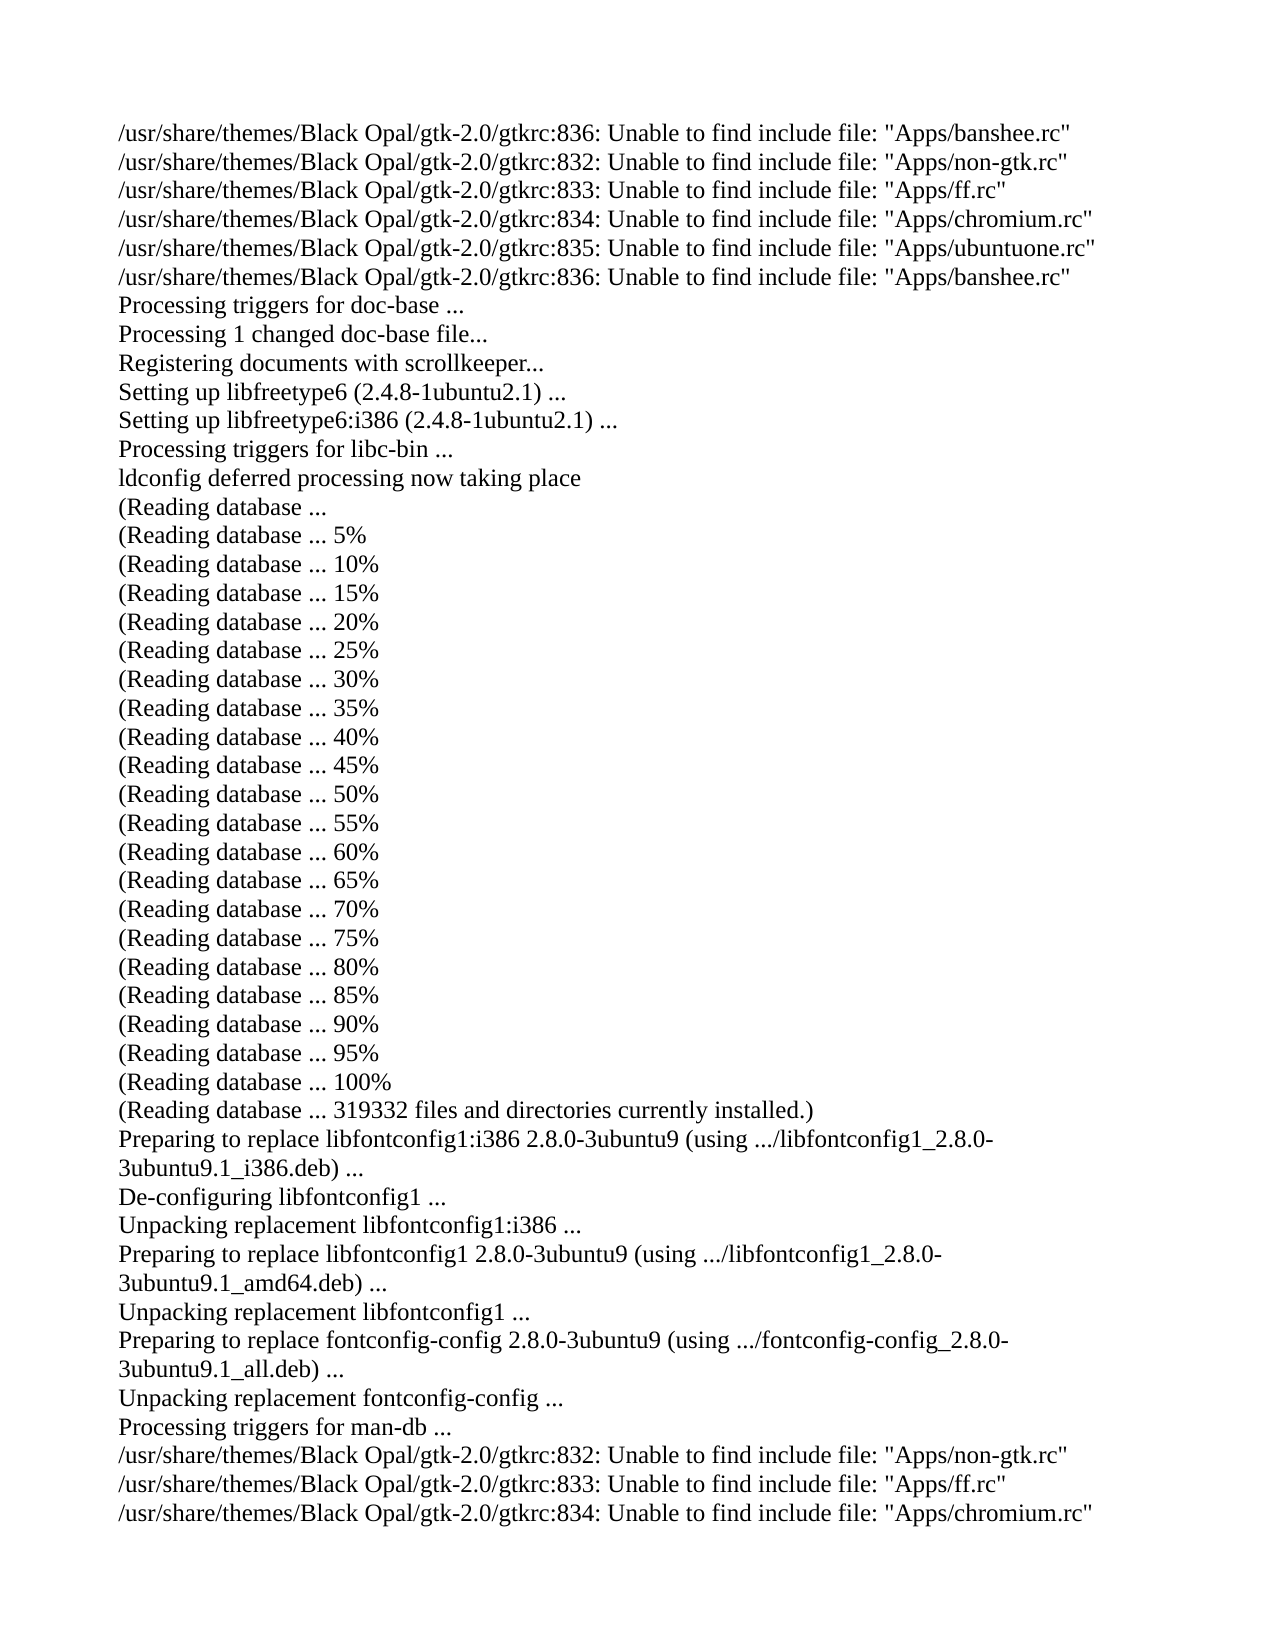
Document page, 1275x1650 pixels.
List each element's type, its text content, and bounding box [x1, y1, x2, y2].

text Unpacking replacement fontconfig-config ... [118, 1383, 1157, 1412]
text (Reading database ... 10% [118, 549, 1157, 578]
text (Reading database ... 85% [118, 981, 1157, 1009]
text ldconfig deferred processing now taking place [118, 463, 1157, 492]
text (Reading database ... 60% [118, 837, 1157, 866]
text Processing 1 changed doc-base file... [118, 319, 1157, 348]
text /usr/share/themes/Black Opal/gtk-2.0/gtkrc:836: Unable to find include file: "Apps/banshee.rc" [118, 118, 1157, 147]
text /usr/share/themes/Black Opal/gtk-2.0/gtkrc:836: Unable to find include file: "Apps/banshee.rc" [118, 262, 1157, 291]
text (Reading database ... 75% [118, 923, 1157, 952]
text (Reading database ... 15% [118, 578, 1157, 607]
text (Reading database ... 90% [118, 1009, 1157, 1038]
text Registering documents with scrollkeeper... [118, 348, 1157, 377]
text (Reading database ... 30% [118, 664, 1157, 693]
text /usr/share/themes/Black Opal/gtk-2.0/gtkrc:834: Unable to find include file: "Apps/chromium.rc" [118, 204, 1157, 233]
text Unpacking replacement libfontconfig1:i386 ... [118, 1211, 1157, 1239]
text Setting up libfreetype6:i386 (2.4.8-1ubuntu2.1) ... [118, 406, 1157, 434]
text Preparing to replace fontconfig-config 2.8.0-3ubuntu9 (using .../fontconfig-config_2.8.0-3ubuntu9.1_all.deb) ... [118, 1326, 1157, 1383]
text (Reading database ... 20% [118, 607, 1157, 636]
text Processing triggers for libc-bin ... [118, 434, 1157, 463]
text (Reading database ... 65% [118, 866, 1157, 894]
text (Reading database ... 45% [118, 751, 1157, 779]
text (Reading database ... 100% [118, 1067, 1157, 1096]
text (Reading database ... 50% [118, 779, 1157, 808]
text /usr/share/themes/Black Opal/gtk-2.0/gtkrc:835: Unable to find include file: "Apps/ubuntuone.rc" [118, 233, 1157, 262]
text (Reading database ... 25% [118, 636, 1157, 664]
text /usr/share/themes/Black Opal/gtk-2.0/gtkrc:834: Unable to find include file: "Apps/chromium.rc" [118, 1498, 1157, 1527]
text Processing triggers for man-db ... [118, 1412, 1157, 1441]
text /usr/share/themes/Black Opal/gtk-2.0/gtkrc:832: Unable to find include file: "Apps/non-gtk.rc" [118, 147, 1157, 176]
text (Reading database ... 95% [118, 1038, 1157, 1067]
text /usr/share/themes/Black Opal/gtk-2.0/gtkrc:833: Unable to find include file: "Apps/ff.rc" [118, 1469, 1157, 1498]
text (Reading database ... 35% [118, 693, 1157, 722]
text /usr/share/themes/Black Opal/gtk-2.0/gtkrc:832: Unable to find include file: "Apps/non-gtk.rc" [118, 1441, 1157, 1469]
text (Reading database ... 55% [118, 808, 1157, 837]
text Processing triggers for doc-base ... [118, 291, 1157, 319]
text Preparing to replace libfontconfig1 2.8.0-3ubuntu9 (using .../libfontconfig1_2.8.0-3ubuntu9.1_amd64.deb) ... [118, 1239, 1157, 1297]
text Preparing to replace libfontconfig1:i386 2.8.0-3ubuntu9 (using .../libfontconfig1_2.8.0-3ubuntu9.1_i386.deb) ... [118, 1124, 1157, 1182]
text (Reading database ... 80% [118, 952, 1157, 981]
text De-configuring libfontconfig1 ... [118, 1182, 1157, 1211]
text (Reading database ... 319332 files and directories currently installed.) [118, 1096, 1157, 1124]
text (Reading database ... 70% [118, 894, 1157, 923]
text (Reading database ... 5% [118, 521, 1157, 549]
text (Reading database ... 40% [118, 722, 1157, 751]
text /usr/share/themes/Black Opal/gtk-2.0/gtkrc:833: Unable to find include file: "Apps/ff.rc" [118, 176, 1157, 204]
text Unpacking replacement libfontconfig1 ... [118, 1297, 1157, 1326]
text (Reading database ... [118, 492, 1157, 521]
text Setting up libfreetype6 (2.4.8-1ubuntu2.1) ... [118, 377, 1157, 406]
